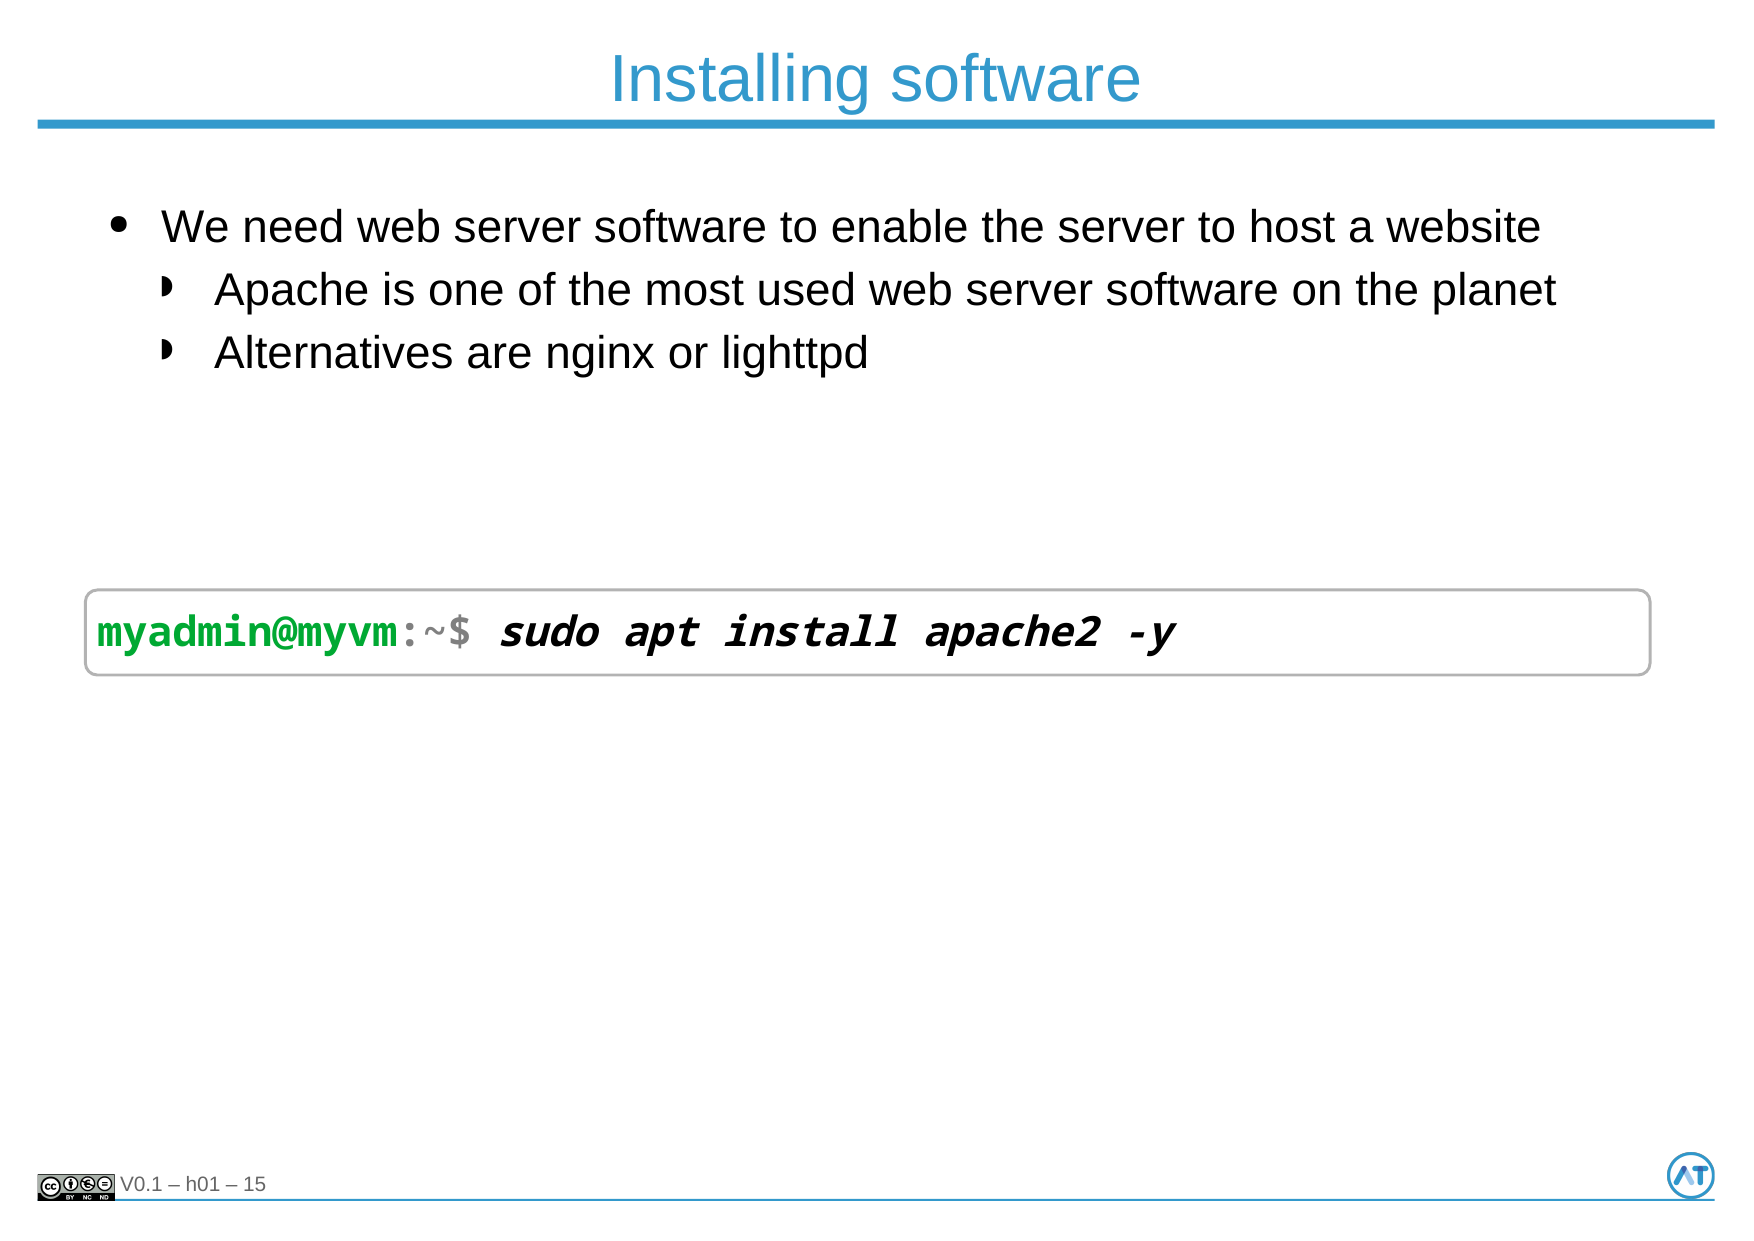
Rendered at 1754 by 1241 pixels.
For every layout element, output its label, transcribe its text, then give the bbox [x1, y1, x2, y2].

text_box We need web server software to enable the server to host a website Apache is one of the most used web server software on the planet Alternatives are nginx or lighttpd [90, 200, 1613, 450]
picture [1667, 1152, 1715, 1199]
title Installing software [37, 37, 1715, 120]
picture [37, 1174, 115, 1201]
text_box myadmin@myvm:~$ sudo apt install apache2 -y [85, 589, 1651, 676]
